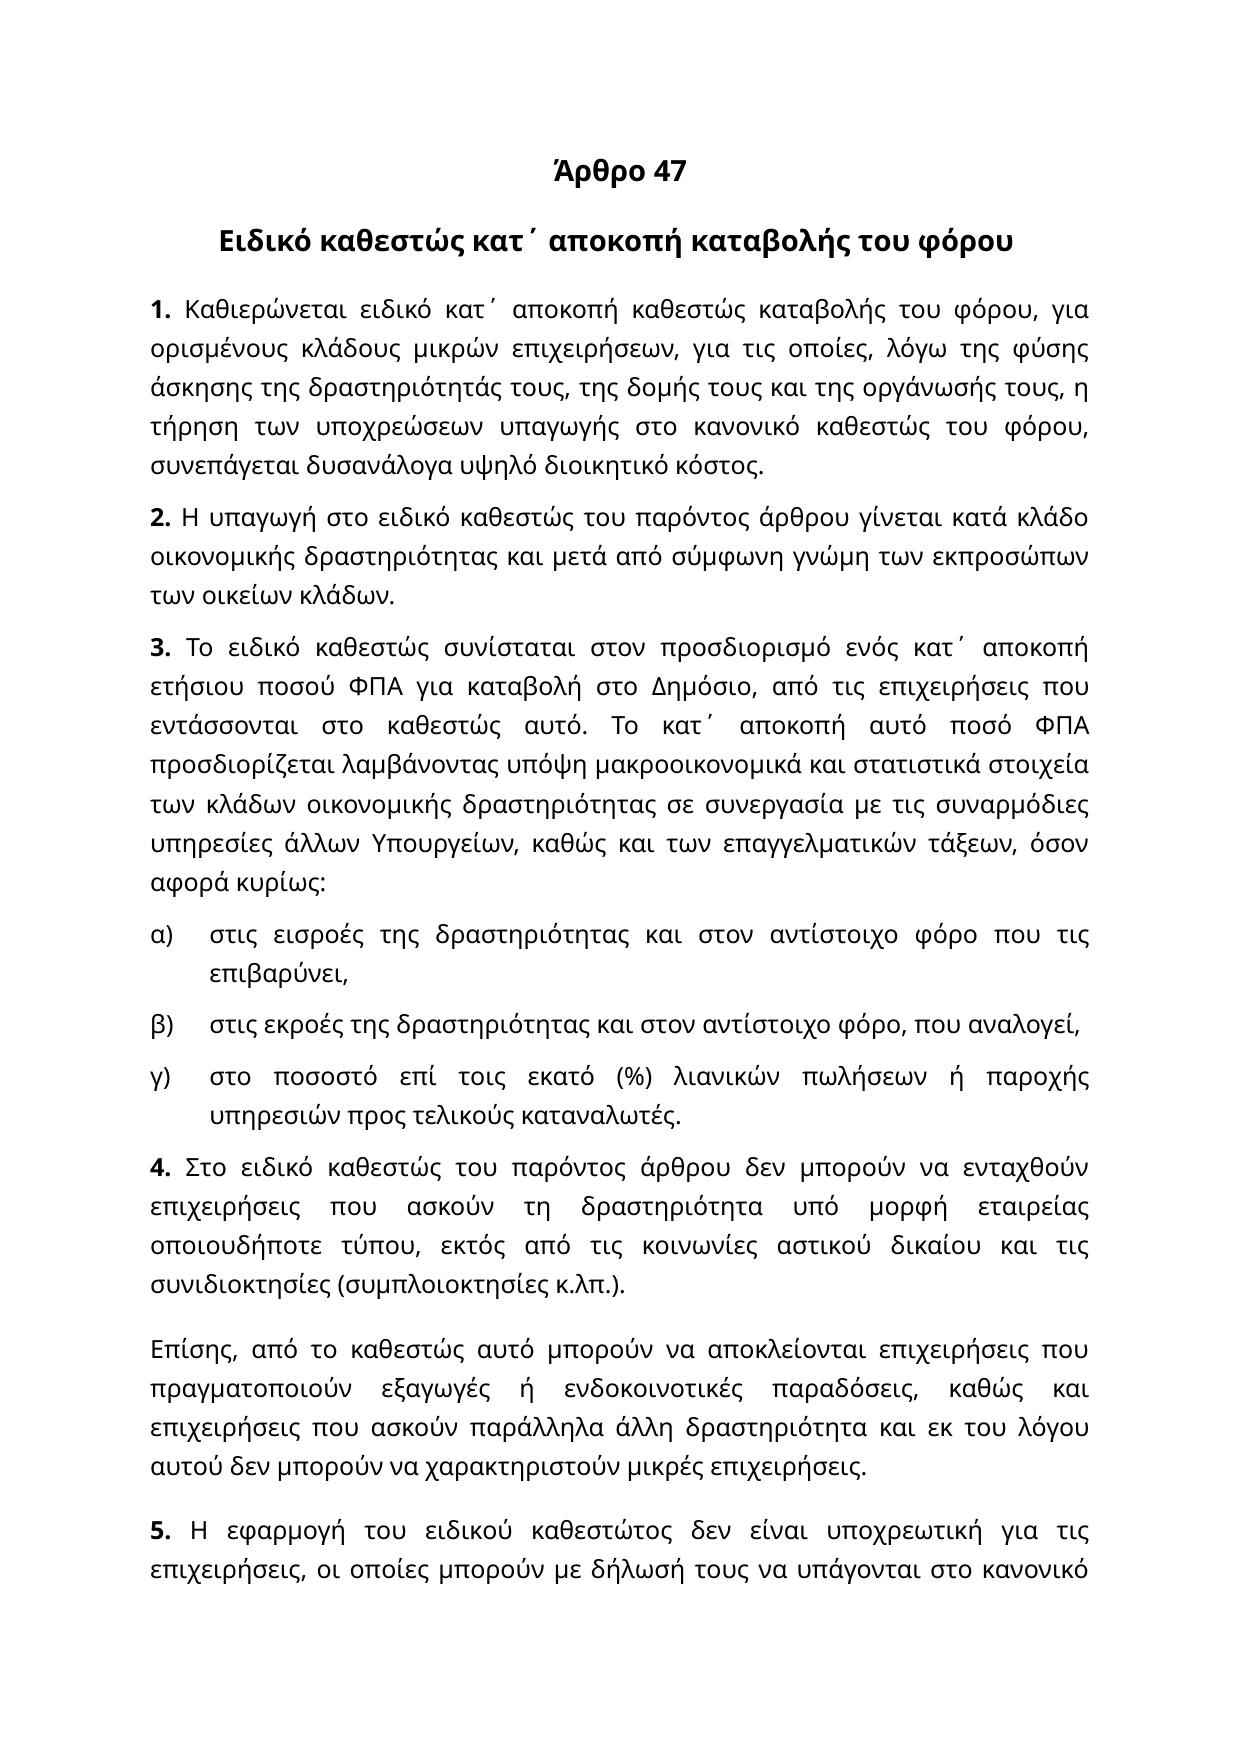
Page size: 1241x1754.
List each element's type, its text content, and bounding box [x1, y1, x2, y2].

subtitle Ειδικό καθεστώς κατ΄ αποκοπή καταβολής του φόρου [150, 221, 1090, 260]
text 2. Η υπαγωγή στο ειδικό καθεστώς του παρόντος άρθρου γίνεται κατά κλάδο οικονομικής δραστηριότητας και μετά από σύμφωνη γνώμη των εκπροσώπων των οικείων κλάδων. [150, 499, 1090, 612]
list α) στις εισροές της δραστηριότητας και στον αντίστοιχο φόρο που τις επιβαρύνει, [150, 916, 1090, 989]
text 5. Η εφαρμογή του ειδικού καθεστώτος δεν είναι υποχρεωτική για τις επιχειρήσεις, οι οποίες μπορούν με δήλωσή τους να υπάγονται στο κανονικό [150, 1513, 1090, 1586]
text 3. Το ειδικό καθεστώς συνίσταται στον προσδιορισμό ενός κατ΄ αποκοπή ετήσιου ποσού ΦΠΑ για καταβολή στο Δημόσιο, από τις επιχειρήσεις που εντάσσονται στο καθεστώς αυτό. Το κατ΄ αποκοπή αυτό ποσό ΦΠΑ προσδιορίζεται λαμβάνοντας υπόψη μακροοικονομικά και στατιστικά στοιχεία των κλάδων οικονομικής δραστηριότητας σε συνεργασία με τις συναρμόδιες υπηρεσίες άλλων Υπουργείων, καθώς και των επαγγελματικών τάξεων, όσον αφορά κυρίως: [150, 629, 1090, 899]
text 1. Καθιερώνεται ειδικό κατ΄ αποκοπή καθεστώς καταβολής του φόρου, για ορισμένους κλάδους μικρών επιχειρήσεων, για τις οποίες, λόγω της φύσης άσκησης της δραστηριότητάς τους, της δομής τους και της οργάνωσής τους, η τήρηση των υποχρεώσεων υπαγωγής στο κανονικό καθεστώς του φόρου, συνεπάγεται δυσανάλογα υψηλό διοικητικό κόστος. [150, 291, 1090, 482]
list γ) στο ποσοστό επί τοις εκατό (%) λιανικών πωλήσεων ή παροχής υπηρεσιών προς τελικούς καταναλωτές. [150, 1059, 1090, 1132]
text Επίσης, από το καθεστώς αυτό μπορούν να αποκλείονται επιχειρήσεις που πραγματοποιούν εξαγωγές ή ενδοκοινοτικές παραδόσεις, καθώς και επιχειρήσεις που ασκούν παράλληλα άλλη δραστηριότητα και εκ του λόγου αυτού δεν μπορούν να χαρακτηριστούν μικρές επιχειρήσεις. [150, 1331, 1090, 1483]
list β) στις εκροές της δραστηριότητας και στον αντίστοιχο φόρο, που αναλογεί, [150, 1007, 1090, 1041]
subtitle Άρθρο 47 [150, 150, 1090, 190]
text 4. Στο ειδικό καθεστώς του παρόντος άρθρου δεν μπορούν να ενταχθούν επιχειρήσεις που ασκούν τη δραστηριότητα υπό μορφή εταιρείας οποιουδήποτε τύπου, εκτός από τις κοινωνίες αστικού δικαίου και τις συνιδιοκτησίες (συμπλοιοκτησίες κ.λπ.). [150, 1149, 1090, 1301]
